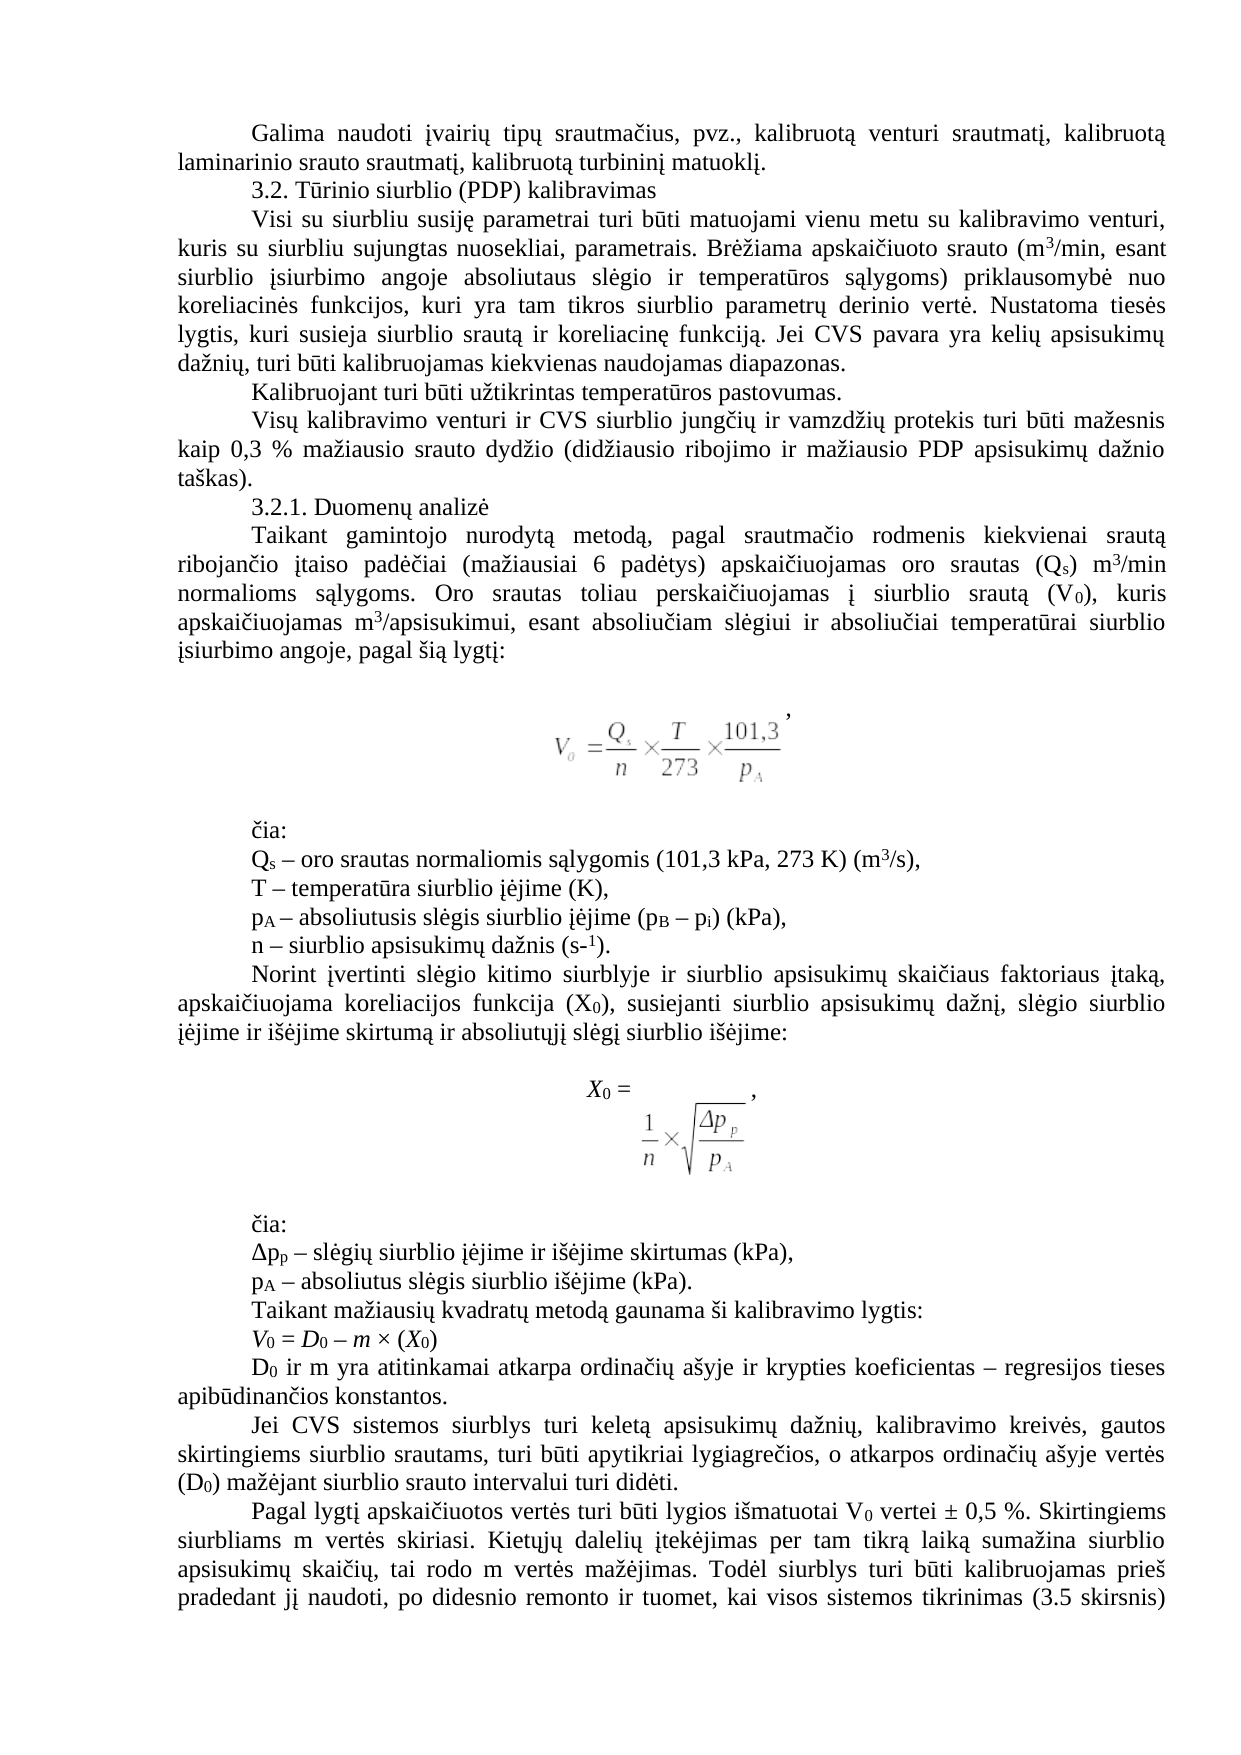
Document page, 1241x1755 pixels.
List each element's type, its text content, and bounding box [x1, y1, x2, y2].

text 3.2.1. Duomenų analizė [177, 492, 1166, 521]
text Taikant mažiausių kvadratų metodą gaunama ši kalibravimo lygtis: [177, 1295, 1153, 1324]
text Visi su siurbliu susiję parametrai turi būti matuojami vienu metu su kalibravimo venturi, kuris su siurbliu sujungtas nuosekliai, parametrais. Brėžiama apskaičiuoto srauto (m3/min, esant siurblio įsiurbimo angoje absoliutaus slėgio ir temperatūros sąlygoms) priklausomybė nuo koreliacinės funkcijos, kuri yra tam tikros siurblio parametrų derinio vertė. Nustatoma tiesės lygtis, kuri susieja siurblio srautą ir koreliacinę funkciją. Jei CVS pavara yra kelių apsisukimų dažnių, turi būti kalibruojamas kiekvienas naudojamas diapazonas. [177, 204, 1166, 377]
text Δpp – slėgių siurblio įėjime ir išėjime skirtumas (kPa), [177, 1237, 1166, 1266]
text Visų kalibravimo venturi ir CVS siurblio jungčių ir vamzdžių protekis turi būti mažesnis kaip 0,3 % mažiausio srauto dydžio (didžiausio ribojimo ir mažiausio PDP apsisukimų dažnio taškas). [177, 406, 1166, 492]
text 3.2. Tūrinio siurblio (PDP) kalibravimas [177, 176, 1166, 204]
text Galima naudoti įvairių tipų srautmačius, pvz., kalibruotą venturi srautmatį, kalibruotą laminarinio srauto srautmatį, kalibruotą turbininį matuoklį. [177, 118, 1166, 176]
text n – siurblio apsisukimų dažnis (s-1). [177, 931, 1166, 959]
text Kalibruojant turi būti užtikrintas temperatūros pastovumas. [177, 377, 1166, 406]
text Qs – oro srautas normaliomis sąlygomis (101,3 kPa, 273 K) (m3/s), [177, 844, 1166, 873]
text Jei CVS sistemos siurblys turi keletą apsisukimų dažnių, kalibravimo kreivės, gautos skirtingiems siurblio srautams, turi būti apytikriai lygiagrečios, o atkarpos ordinačių ašyje vertės (D0) mažėjant siurblio srauto intervalui turi didėti. [177, 1410, 1166, 1496]
text čia: [177, 1209, 1166, 1237]
text pA – absoliutus slėgis siurblio išėjime (kPa). [177, 1266, 1166, 1295]
text D0 ir m yra atitinkamai atkarpa ordinačių ašyje ir krypties koeficientas – regresijos tieses apibūdinančios konstantos. [177, 1352, 1166, 1410]
text Taikant gamintojo nurodytą metodą, pagal srautmačio rodmenis kiekvienai srautą ribojančio įtaiso padėčiai (mažiausiai 6 padėtys) apskaičiuojamas oro srautas (Qs) m3/min normalioms sąlygoms. Oro srautas toliau perskaičiuojamas į siurblio srautą (V0), kuris apskaičiuojamas m3/apsisukimui, esant absoliučiam slėgiui ir absoliučiai temperatūrai siurblio įsiurbimo angoje, pagal šią lygtį: [177, 521, 1166, 664]
text čia: [177, 816, 1166, 844]
text , [177, 693, 1166, 787]
text pA – absoliutusis slėgis siurblio įėjime (pB – pi) (kPa), [177, 902, 1166, 931]
text Pagal lygtį apskaičiuotos vertės turi būti lygios išmatuotai V0 vertei ± 0,5 %. Skirtingiems siurbliams m vertės skiriasi. Kietųjų dalelių įtekėjimas per tam tikrą laiką sumažina siurblio apsisukimų skaičių, tai rodo m vertės mažėjimas. Todėl siurblys turi būti kalibruojamas prieš pradedant jį naudoti, po didesnio remonto ir tuomet, kai visos sistemos tikrinimas (3.5 skirsnis) [177, 1496, 1166, 1611]
text T – temperatūra siurblio įėjime (K), [177, 873, 1166, 902]
text Norint įvertinti slėgio kitimo siurblyje ir siurblio apsisukimų skaičiaus faktoriaus įtaką, apskaičiuojama koreliacijos funkcija (X0), susiejanti siurblio apsisukimų dažnį, slėgio siurblio įėjime ir išėjime skirtumą ir absoliutųjį slėgį siurblio išėjime: [177, 959, 1166, 1046]
text V0 = D0 – m × (X0) [177, 1324, 1166, 1352]
text X0 = , [177, 1074, 1166, 1180]
